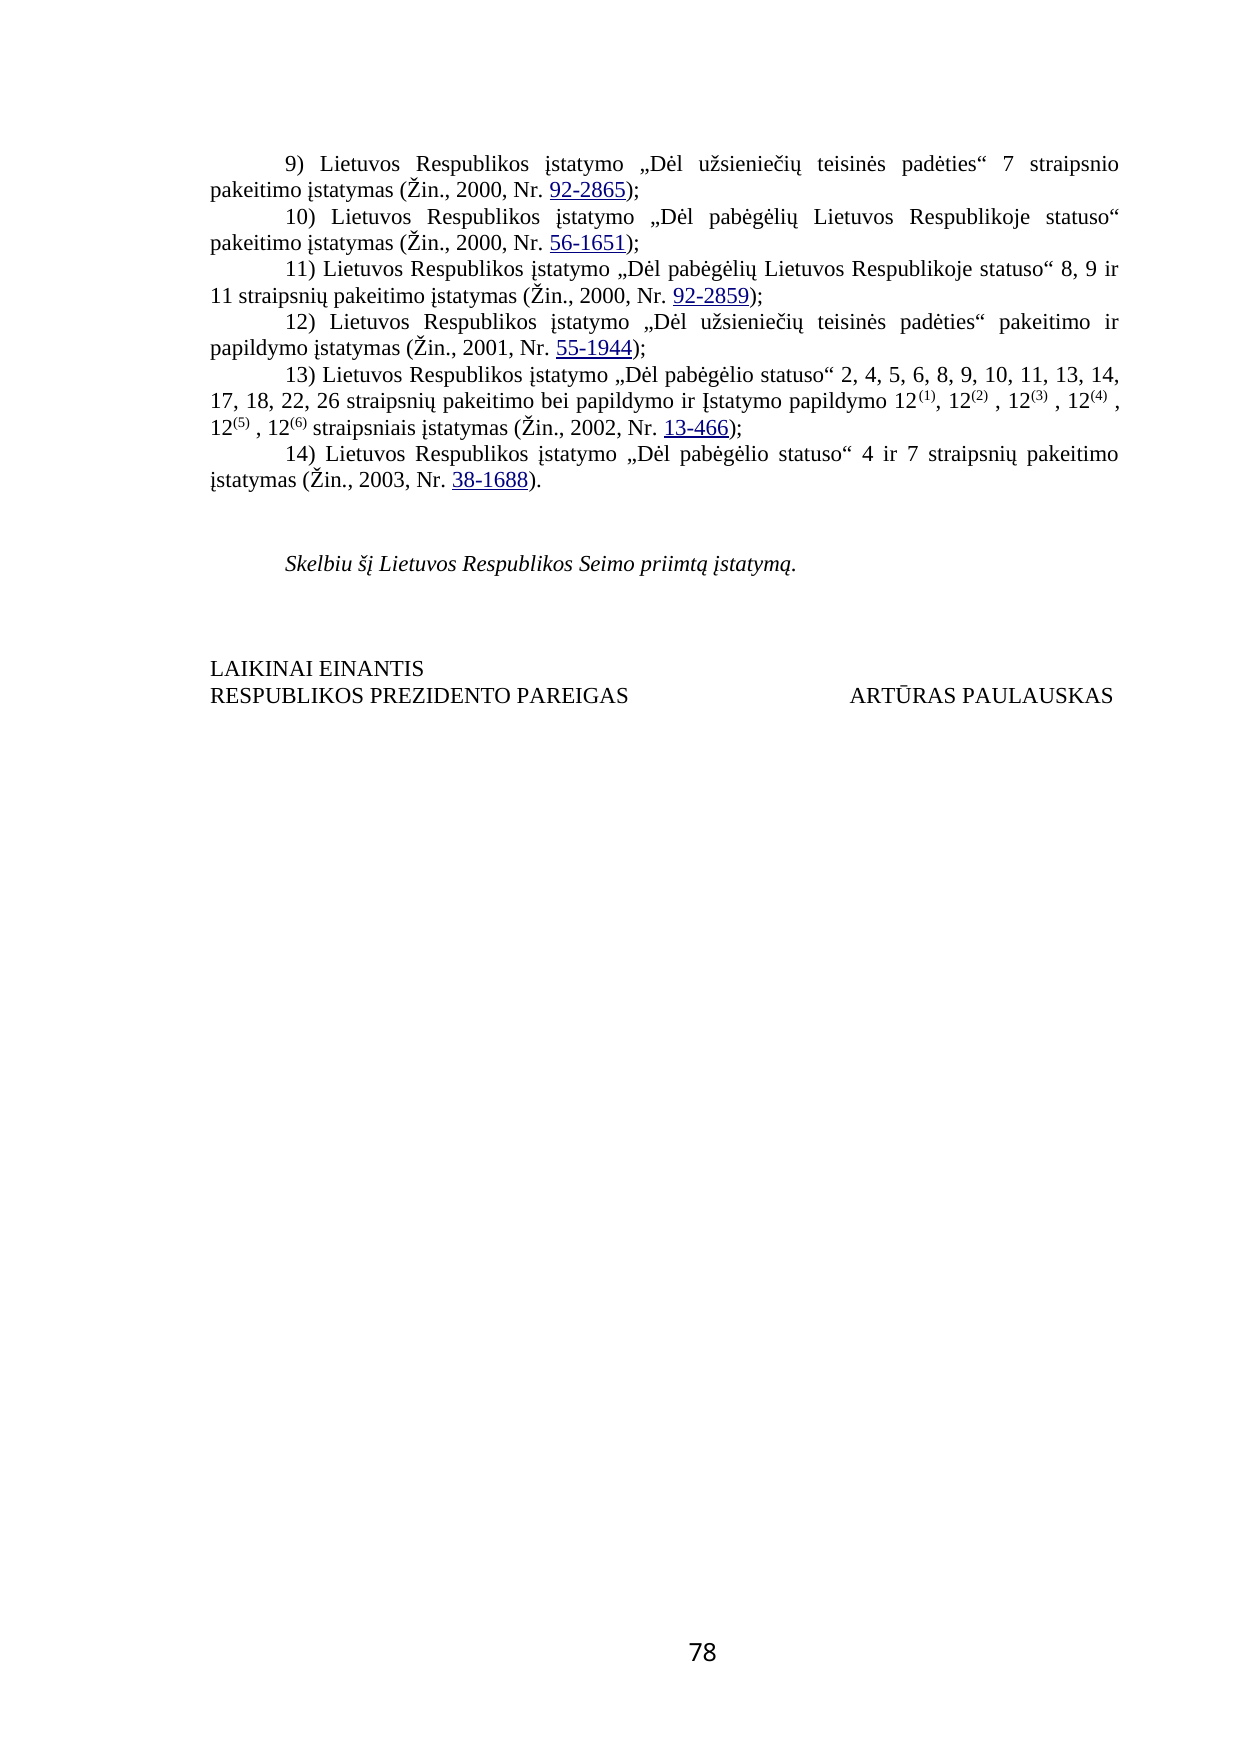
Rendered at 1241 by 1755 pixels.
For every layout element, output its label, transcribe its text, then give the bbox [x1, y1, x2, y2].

text 11) Lietuvos Respublikos įstatymo „Dėl pabėgėlių Lietuvos Respublikoje statuso“ 8, 9 ir 11 straipsnių pakeitimo įstatymas (Žin., 2000, Nr. 92-2859); [210, 255, 1120, 308]
text 10) Lietuvos Respublikos įstatymo „Dėl pabėgėlių Lietuvos Respublikoje statuso“ pakeitimo įstatymas (Žin., 2000, Nr. 56-1651); [210, 203, 1120, 255]
text Skelbiu šį Lietuvos Respublikos Seimo priimtą įstatymą. [210, 550, 1120, 576]
text RESPUBLIKOS PREZIDENTO PAREIGAS ARTŪRAS PAULAUSKAS [210, 682, 1120, 708]
text 14) Lietuvos Respublikos įstatymo „Dėl pabėgėlio statuso“ 4 ir 7 straipsnių pakeitimo įstatymas (Žin., 2003, Nr. 38-1688). [210, 440, 1120, 493]
text 12) Lietuvos Respublikos įstatymo „Dėl užsieniečių teisinės padėties“ pakeitimo ir papildymo įstatymas (Žin., 2001, Nr. 55-1944); [210, 308, 1120, 361]
text LAIKINAI EINANTIS [210, 656, 1120, 682]
text 9) Lietuvos Respublikos įstatymo „Dėl užsieniečių teisinės padėties“ 7 straipsnio pakeitimo įstatymas (Žin., 2000, Nr. 92-2865); [210, 150, 1120, 203]
text 13) Lietuvos Respublikos įstatymo „Dėl pabėgėlio statuso“ 2, 4, 5, 6, 8, 9, 10, 11, 13, 14, 17, 18, 22, 26 straipsnių pakeitimo bei papildymo ir Įstatymo papildymo 12(1), 12(2) , 12(3) , 12(4) , 12(5) , 12(6) straipsniais įstatymas (Žin., 2002, Nr. 13-466); [210, 361, 1120, 440]
